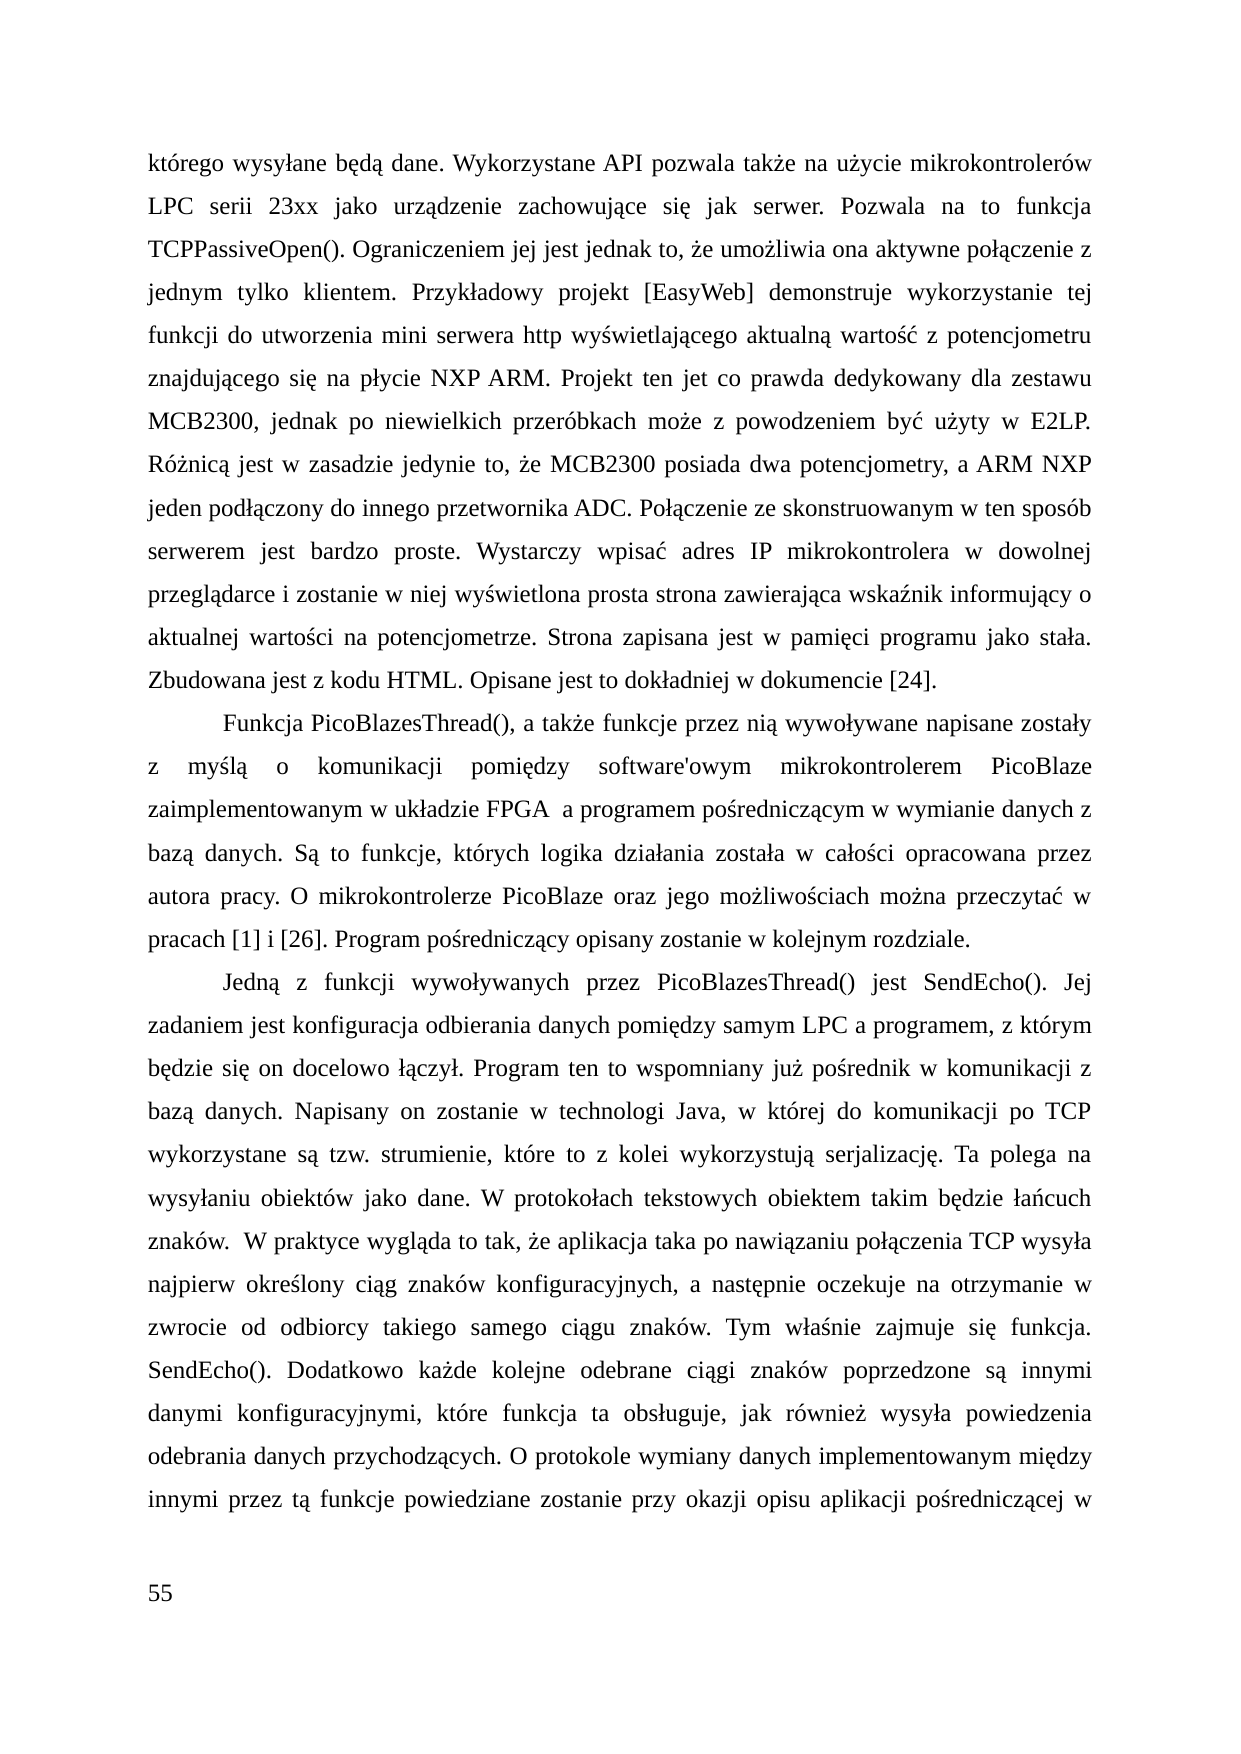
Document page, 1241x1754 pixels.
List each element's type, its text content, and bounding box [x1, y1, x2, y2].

text Funkcja PicoBlazesThread(), a także funkcje przez nią wywoływane napisane zostały z myślą o komunikacji pomiędzy software'owym mikrokontrolerem PicoBlaze zaimplementowanym w układzie FPGA a programem pośredniczącym w wymianie danych z bazą danych. Są to funkcje, których logika działania została w całości opracowana przez autora pracy. O mikrokontrolerze PicoBlaze oraz jego możliwościach można przeczytać w pracach [1] i [26]. Program pośredniczący opisany zostanie w kolejnym rozdziale. [148, 708, 1093, 953]
text którego wysyłane będą dane. Wykorzystane API pozwala także na użycie mikrokontrolerów LPC serii 23xx jako urządzenie zachowujące się jak serwer. Pozwala na to funkcja TCPPassiveOpen(). Ograniczeniem jej jest jednak to, że umożliwia ona aktywne połączenie z jednym tylko klientem. Przykładowy projekt [EasyWeb] demonstruje wykorzystanie tej funkcji do utworzenia mini serwera http wyświetlającego aktualną wartość z potencjometru znajdującego się na płycie NXP ARM. Projekt ten jet co prawda dedykowany dla zestawu MCB2300, jednak po niewielkich przeróbkach może z powodzeniem być użyty w E2LP. Różnicą jest w zasadzie jedynie to, że MCB2300 posiada dwa potencjometry, a ARM NXP jeden podłączony do innego przetwornika ADC. Połączenie ze skonstruowanym w ten sposób serwerem jest bardzo proste. Wystarczy wpisać adres IP mikrokontrolera w dowolnej przeglądarce i zostanie w niej wyświetlona prosta strona zawierająca wskaźnik informujący o aktualnej wartości na potencjometrze. Strona zapisana jest w pamięci programu jako stała. Zbudowana jest z kodu HTML. Opisane jest to dokładniej w dokumencie [24]. [148, 148, 1093, 694]
text Jedną z funkcji wywoływanych przez PicoBlazesThread() jest SendEcho(). Jej zadaniem jest konfiguracja odbierania danych pomiędzy samym LPC a programem, z którym będzie się on docelowo łączył. Program ten to wspomniany już pośrednik w komunikacji z bazą danych. Napisany on zostanie w technologi Java, w której do komunikacji po TCP wykorzystane są tzw. strumienie, które to z kolei wykorzystują serjalizację. Ta polega na wysyłaniu obiektów jako dane. W protokołach tekstowych obiektem takim będzie łańcuch znaków. W praktyce wygląda to tak, że aplikacja taka po nawiązaniu połączenia TCP wysyła najpierw określony ciąg znaków konfiguracyjnych, a następnie oczekuje na otrzymanie w zwrocie od odbiorcy takiego samego ciągu znaków. Tym właśnie zajmuje się funkcja. SendEcho(). Dodatkowo każde kolejne odebrane ciągi znaków poprzedzone są innymi danymi konfiguracyjnymi, które funkcja ta obsługuje, jak również wysyła powiedzenia odebrania danych przychodzących. O protokole wymiany danych implementowanym między innymi przez tą funkcje powiedziane zostanie przy okazji opisu aplikacji pośredniczącej w [148, 967, 1093, 1513]
